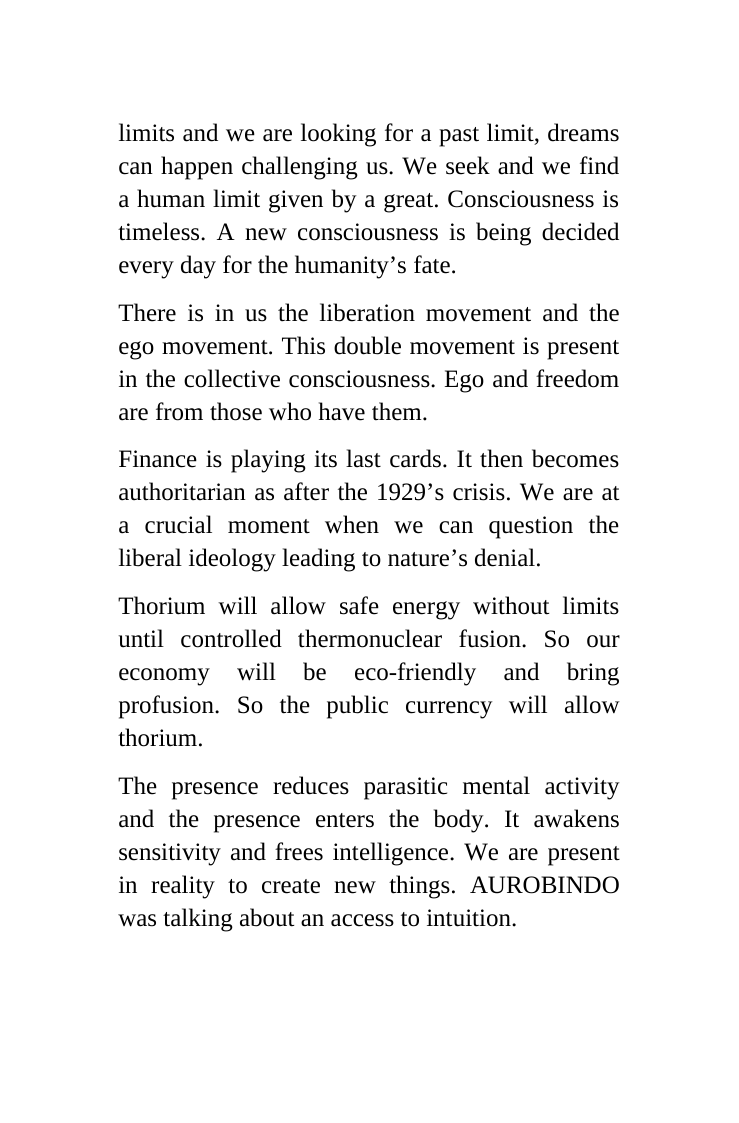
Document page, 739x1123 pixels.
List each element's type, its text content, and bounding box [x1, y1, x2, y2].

text The presence reduces parasitic mental activity and the presence enters the body. It awakens sensitivity and frees intelligence. We are present in reality to create new things. AUROBINDO was talking about an access to intuition. [118, 771, 620, 932]
text limits and we are looking for a past limit, dreams can happen challenging us. We seek and we find a human limit given by a great. Consciousness is timeless. A new consciousness is being decided every day for the humanity’s fate. [118, 118, 620, 279]
text Finance is playing its last cards. It then becomes authoritarian as after the 1929’s crisis. We are at a crucial moment when we can question the liberal ideology leading to nature’s denial. [118, 444, 620, 572]
text There is in us the liberation movement and the ego movement. This double movement is present in the collective consciousness. Ego and freedom are from those who have them. [118, 298, 620, 426]
text Thorium will allow safe energy without limits until controlled thermonuclear fusion. So our economy will be eco-friendly and bring profusion. So the public currency will allow thorium. [118, 591, 620, 752]
